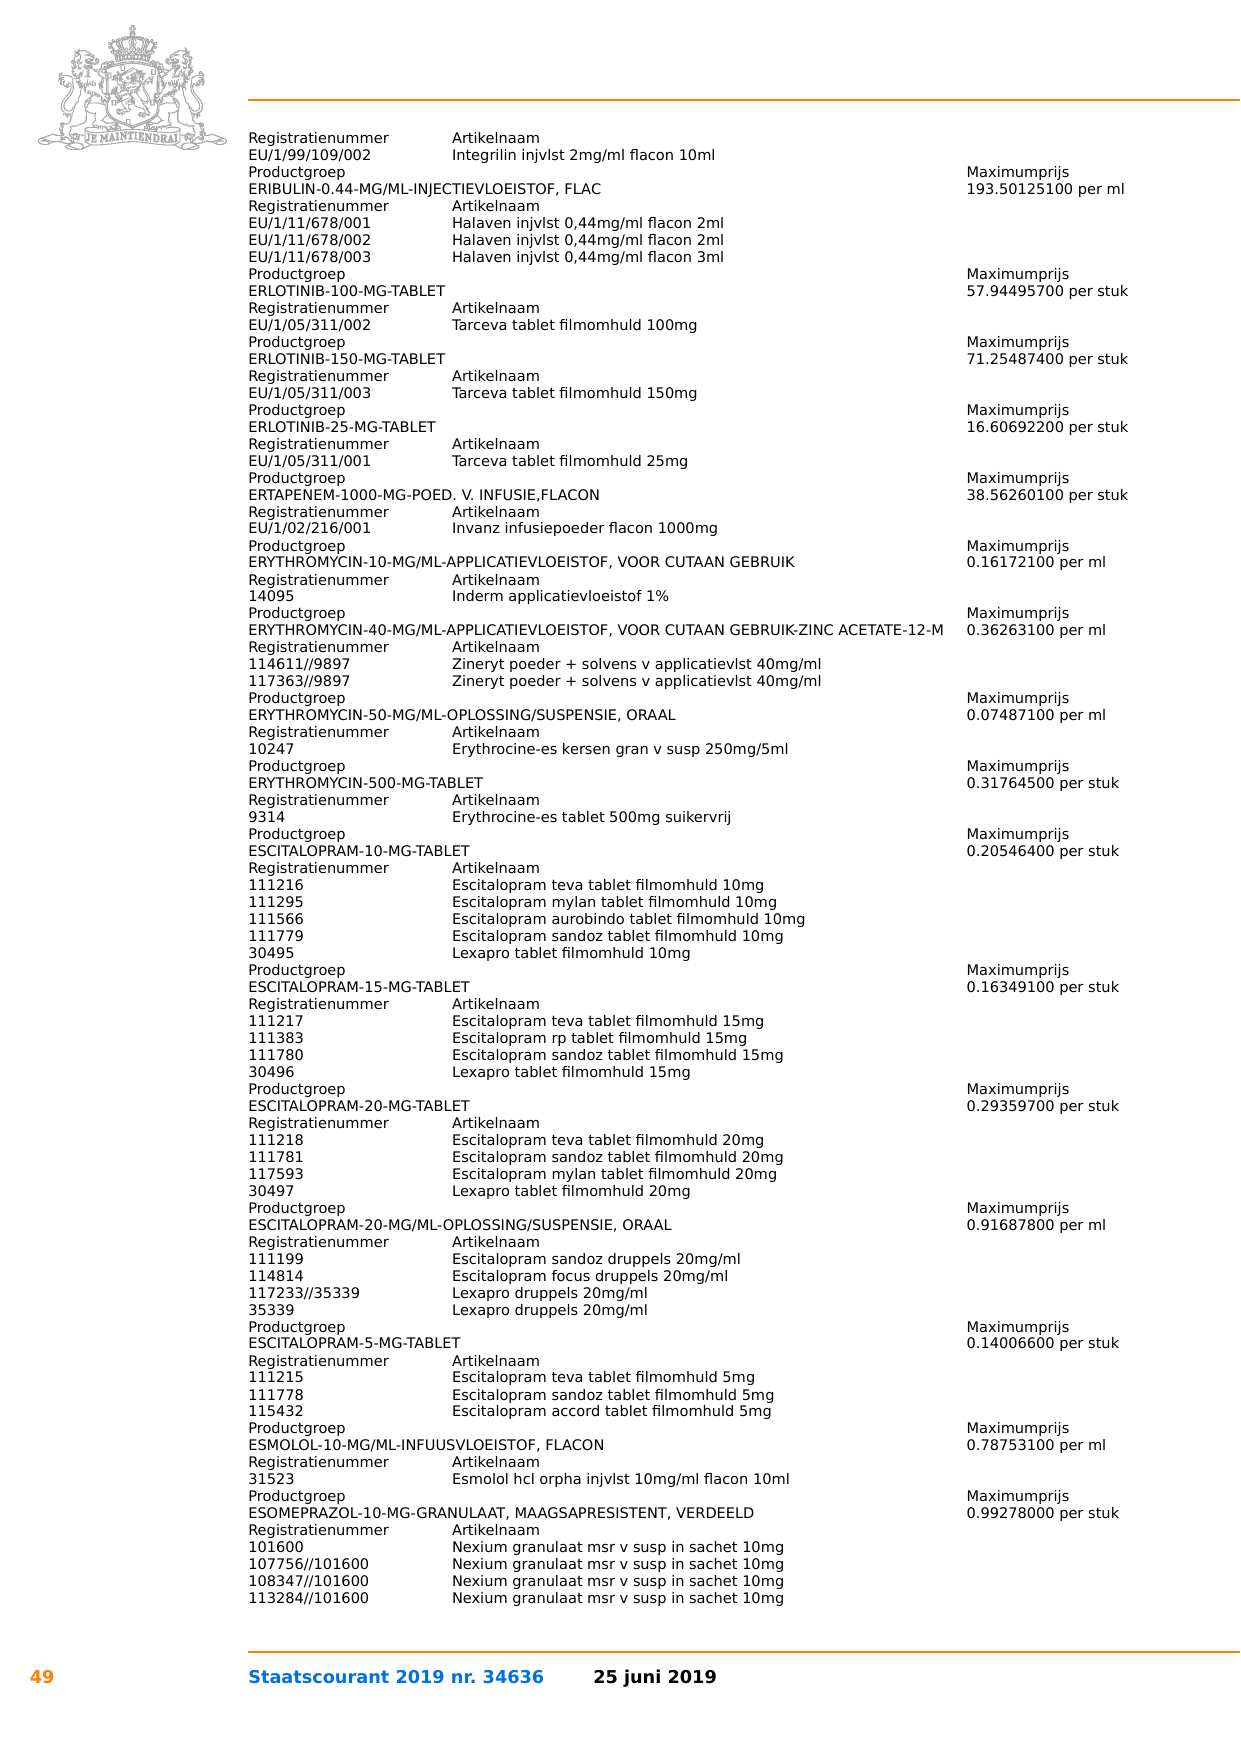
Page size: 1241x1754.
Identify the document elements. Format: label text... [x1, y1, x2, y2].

table_cell ESCITALOPRAM-15-MG-TABLET [248, 979, 961, 996]
table_cell [961, 1115, 1163, 1132]
table_cell 0.07487100 per ml [961, 707, 1163, 724]
table_cell Lexapro tablet filmomhuld 15mg [446, 1064, 961, 1081]
table_cell [961, 877, 1163, 894]
table_cell Maximumprijs [961, 605, 1163, 622]
table_cell [961, 1166, 1163, 1183]
table_cell Escitalopram rp tablet filmomhuld 15mg [446, 1030, 961, 1047]
table_cell Productgroep [248, 758, 446, 775]
table_cell [961, 317, 1163, 334]
table_cell [446, 1081, 961, 1098]
table_cell Artikelnaam [446, 130, 961, 147]
table_cell Productgroep [248, 962, 446, 979]
table_cell Registratienummer [248, 504, 446, 520]
table_cell Artikelnaam [446, 996, 961, 1013]
table_cell Escitalopram sandoz tablet filmomhuld 10mg [446, 928, 961, 945]
table_cell Lexapro tablet filmomhuld 10mg [446, 945, 961, 962]
table_cell [961, 673, 1163, 690]
table_cell 114611//9897 [248, 656, 446, 673]
table_cell EU/1/02/216/001 [248, 520, 446, 537]
table_cell EU/1/11/678/002 [248, 232, 446, 249]
table_cell 9314 [248, 809, 446, 826]
table_cell Artikelnaam [446, 1234, 961, 1251]
table_cell 115432 [248, 1403, 446, 1420]
table_cell Artikelnaam [446, 1454, 961, 1471]
table_cell ERYTHROMYCIN-10-MG/ML-APPLICATIEVLOEISTOF, VOOR CUTAAN GEBRUIK [248, 554, 961, 571]
table_cell Productgroep [248, 164, 446, 181]
table_cell Erythrocine-es kersen gran v susp 250mg/5ml [446, 741, 961, 758]
table_cell Registratienummer [248, 1115, 446, 1132]
table_cell Escitalopram mylan tablet filmomhuld 20mg [446, 1166, 961, 1183]
table_cell [961, 436, 1163, 452]
table_cell [961, 639, 1163, 656]
table_cell 0.99278000 per stuk [961, 1505, 1163, 1522]
table_cell [961, 232, 1163, 249]
table_cell 117363//9897 [248, 673, 446, 690]
table_cell [446, 538, 961, 554]
table_cell 117593 [248, 1166, 446, 1183]
table_cell Artikelnaam [446, 436, 961, 452]
table_cell [961, 1403, 1163, 1420]
table_cell EU/1/05/311/003 [248, 385, 446, 402]
table_cell Artikelnaam [446, 639, 961, 656]
table_cell 108347//101600 [248, 1573, 446, 1590]
table_cell Artikelnaam [446, 300, 961, 317]
table_cell Lexapro tablet filmomhuld 20mg [446, 1183, 961, 1199]
table_cell [446, 1420, 961, 1437]
table_cell [961, 215, 1163, 232]
table_cell 193.50125100 per ml [961, 181, 1163, 198]
table_cell Artikelnaam [446, 368, 961, 384]
table_cell Escitalopram accord tablet filmomhuld 5mg [446, 1403, 961, 1420]
table_cell Productgroep [248, 470, 446, 486]
table_cell 114814 [248, 1268, 446, 1284]
table_cell Maximumprijs [961, 690, 1163, 707]
table_cell [446, 1319, 961, 1335]
table_cell Maximumprijs [961, 470, 1163, 486]
table_cell Escitalopram teva tablet filmomhuld 20mg [446, 1132, 961, 1149]
table_cell Registratienummer [248, 198, 446, 215]
table_cell [961, 996, 1163, 1013]
table_cell ESCITALOPRAM-10-MG-TABLET [248, 843, 961, 860]
table_cell [961, 1556, 1163, 1573]
table_cell [961, 1268, 1163, 1284]
table_cell [961, 911, 1163, 928]
table_cell [446, 402, 961, 418]
table_cell 0.31764500 per stuk [961, 775, 1163, 792]
table_cell 30495 [248, 945, 446, 962]
table_cell 16.60692200 per stuk [961, 419, 1163, 436]
table_cell ERYTHROMYCIN-50-MG/ML-OPLOSSING/SUSPENSIE, ORAAL [248, 707, 961, 724]
table_cell Productgroep [248, 334, 446, 351]
table_cell 113284//101600 [248, 1590, 446, 1607]
table_cell Productgroep [248, 1200, 446, 1217]
table_cell 107756//101600 [248, 1556, 446, 1573]
table_cell Maximumprijs [961, 1319, 1163, 1335]
table_cell Escitalopram sandoz druppels 20mg/ml [446, 1251, 961, 1267]
table_cell Artikelnaam [446, 792, 961, 809]
table_cell ERYTHROMYCIN-500-MG-TABLET [248, 775, 961, 792]
table_cell Registratienummer [248, 996, 446, 1013]
table_cell 10247 [248, 741, 446, 758]
table_cell 0.36263100 per ml [961, 622, 1163, 639]
table_cell [961, 368, 1163, 384]
table_cell Zineryt poeder + solvens v applicatievlst 40mg/ml [446, 673, 961, 690]
table_cell 57.94495700 per stuk [961, 283, 1163, 300]
table_cell 0.29359700 per stuk [961, 1098, 1163, 1115]
table_cell ERYTHROMYCIN-40-MG/ML-APPLICATIEVLOEISTOF, VOOR CUTAAN GEBRUIK-ZINC ACETATE-12-M [248, 622, 961, 639]
table_cell 0.16349100 per stuk [961, 979, 1163, 996]
table_cell [961, 656, 1163, 673]
table_cell Erythrocine-es tablet 500mg suikervrij [446, 809, 961, 826]
table_cell Productgroep [248, 1488, 446, 1505]
table_cell [446, 1200, 961, 1217]
table_cell [961, 571, 1163, 588]
table_cell Registratienummer [248, 792, 446, 809]
table_cell [446, 826, 961, 843]
table_cell Registratienummer [248, 860, 446, 877]
table_cell 0.20546400 per stuk [961, 843, 1163, 860]
table_cell Productgroep [248, 538, 446, 554]
table_cell Productgroep [248, 690, 446, 707]
table_cell Artikelnaam [446, 1522, 961, 1539]
table_cell [961, 1522, 1163, 1539]
table_cell 111295 [248, 894, 446, 911]
table_cell [961, 894, 1163, 911]
table_cell [961, 1030, 1163, 1047]
table_cell [961, 130, 1163, 147]
table_cell [961, 520, 1163, 537]
table_cell Zineryt poeder + solvens v applicatievlst 40mg/ml [446, 656, 961, 673]
table_cell Maximumprijs [961, 1200, 1163, 1217]
table_cell Productgroep [248, 1081, 446, 1098]
table_cell Escitalopram sandoz tablet filmomhuld 20mg [446, 1149, 961, 1166]
table_cell 111215 [248, 1369, 446, 1386]
table_cell [446, 690, 961, 707]
table_cell Registratienummer [248, 130, 446, 147]
table_cell [961, 860, 1163, 877]
table_cell Esmolol hcl orpha injvlst 10mg/ml flacon 10ml [446, 1471, 961, 1488]
table_cell [961, 1285, 1163, 1301]
table_cell 111217 [248, 1013, 446, 1030]
table_cell 0.78753100 per ml [961, 1437, 1163, 1454]
table_cell Escitalopram teva tablet filmomhuld 10mg [446, 877, 961, 894]
table_cell Lexapro druppels 20mg/ml [446, 1285, 961, 1301]
table_cell Maximumprijs [961, 1420, 1163, 1437]
table_cell [961, 1064, 1163, 1081]
table_cell [961, 147, 1163, 164]
table_cell [961, 1353, 1163, 1369]
table_cell [446, 758, 961, 775]
table_cell Maximumprijs [961, 164, 1163, 181]
table_cell ERIBULIN-0.44-MG/ML-INJECTIEVLOEISTOF, FLAC [248, 181, 961, 198]
table_cell EU/1/05/311/002 [248, 317, 446, 334]
table_cell [961, 1301, 1163, 1318]
table_cell EU/1/05/311/001 [248, 453, 446, 469]
table_cell Maximumprijs [961, 1081, 1163, 1098]
table_cell [961, 1454, 1163, 1471]
table_cell 111218 [248, 1132, 446, 1149]
table_cell Artikelnaam [446, 198, 961, 215]
table_cell Integrilin injvlst 2mg/ml flacon 10ml [446, 147, 961, 164]
table_cell Halaven injvlst 0,44mg/ml flacon 2ml [446, 232, 961, 249]
table_cell Registratienummer [248, 1353, 446, 1369]
table_cell ESOMEPRAZOL-10-MG-GRANULAAT, MAAGSAPRESISTENT, VERDEELD [248, 1505, 961, 1522]
table_cell Nexium granulaat msr v susp in sachet 10mg [446, 1573, 961, 1590]
table_cell Registratienummer [248, 571, 446, 588]
table_cell Nexium granulaat msr v susp in sachet 10mg [446, 1590, 961, 1607]
table_cell [961, 1013, 1163, 1030]
table_cell [961, 724, 1163, 741]
table_cell Escitalopram mylan tablet filmomhuld 10mg [446, 894, 961, 911]
table_cell Nexium granulaat msr v susp in sachet 10mg [446, 1556, 961, 1573]
table_cell Tarceva tablet filmomhuld 100mg [446, 317, 961, 334]
table_cell 71.25487400 per stuk [961, 351, 1163, 368]
table_cell Invanz infusiepoeder flacon 1000mg [446, 520, 961, 537]
table_cell 31523 [248, 1471, 446, 1488]
table_cell [961, 1132, 1163, 1149]
table_cell Registratienummer [248, 436, 446, 452]
table_cell Productgroep [248, 266, 446, 283]
table_cell [961, 792, 1163, 809]
table_cell 117233//35339 [248, 1285, 446, 1301]
table_cell [446, 266, 961, 283]
table_cell [961, 1573, 1163, 1590]
table_cell Maximumprijs [961, 1488, 1163, 1505]
table_cell 111778 [248, 1386, 446, 1403]
table_cell EU/1/11/678/001 [248, 215, 446, 232]
table_cell [961, 453, 1163, 469]
table_cell 111199 [248, 1251, 446, 1267]
table_cell Maximumprijs [961, 826, 1163, 843]
table_cell Lexapro druppels 20mg/ml [446, 1301, 961, 1318]
table_cell 111779 [248, 928, 446, 945]
table_cell 38.56260100 per stuk [961, 486, 1163, 503]
table_cell ESCITALOPRAM-20-MG/ML-OPLOSSING/SUSPENSIE, ORAAL [248, 1217, 961, 1233]
table_cell [961, 249, 1163, 266]
table_cell ESMOLOL-10-MG/ML-INFUUSVLOEISTOF, FLACON [248, 1437, 961, 1454]
table_cell 30497 [248, 1183, 446, 1199]
table_cell Artikelnaam [446, 504, 961, 520]
table_cell Maximumprijs [961, 402, 1163, 418]
table_cell ERLOTINIB-100-MG-TABLET [248, 283, 961, 300]
table_cell [961, 741, 1163, 758]
table_cell Maximumprijs [961, 758, 1163, 775]
table_cell Registratienummer [248, 1234, 446, 1251]
table_cell Maximumprijs [961, 538, 1163, 554]
table_cell Productgroep [248, 1420, 446, 1437]
table_cell ERLOTINIB-150-MG-TABLET [248, 351, 961, 368]
table_cell Registratienummer [248, 724, 446, 741]
table_cell 111781 [248, 1149, 446, 1166]
table_cell Maximumprijs [961, 334, 1163, 351]
table_cell Escitalopram sandoz tablet filmomhuld 15mg [446, 1047, 961, 1064]
table_cell Artikelnaam [446, 571, 961, 588]
table_cell ESCITALOPRAM-20-MG-TABLET [248, 1098, 961, 1115]
table_cell 0.91687800 per ml [961, 1217, 1163, 1233]
table_cell [961, 1047, 1163, 1064]
table_cell Registratienummer [248, 368, 446, 384]
table_cell [446, 334, 961, 351]
table_cell 0.16172100 per ml [961, 554, 1163, 571]
table_cell [961, 1149, 1163, 1166]
table_cell Escitalopram focus druppels 20mg/ml [446, 1268, 961, 1284]
table_cell [961, 300, 1163, 317]
table_cell Artikelnaam [446, 724, 961, 741]
table_cell [446, 470, 961, 486]
table_cell Artikelnaam [446, 1115, 961, 1132]
table_cell Maximumprijs [961, 962, 1163, 979]
table_cell [961, 1234, 1163, 1251]
table_cell [446, 1488, 961, 1505]
table_cell Registratienummer [248, 639, 446, 656]
table_cell Registratienummer [248, 1454, 446, 1471]
table_cell [446, 164, 961, 181]
table_cell 0.14006600 per stuk [961, 1335, 1163, 1352]
table_cell [961, 588, 1163, 605]
table_cell Registratienummer [248, 1522, 446, 1539]
table_cell [961, 945, 1163, 962]
table_cell [961, 1539, 1163, 1556]
table_cell [961, 1590, 1163, 1607]
table_cell 35339 [248, 1301, 446, 1318]
table_cell EU/1/11/678/003 [248, 249, 446, 266]
table_cell ESCITALOPRAM-5-MG-TABLET [248, 1335, 961, 1352]
table_cell [961, 504, 1163, 520]
table_cell [961, 809, 1163, 826]
table_cell 14095 [248, 588, 446, 605]
table_cell ERTAPENEM-1000-MG-POED. V. INFUSIE,FLACON [248, 486, 961, 503]
table_cell Escitalopram aurobindo tablet filmomhuld 10mg [446, 911, 961, 928]
table_cell Productgroep [248, 605, 446, 622]
table_cell [961, 1183, 1163, 1199]
table_cell [961, 385, 1163, 402]
table_cell Escitalopram sandoz tablet filmomhuld 5mg [446, 1386, 961, 1403]
table_cell 30496 [248, 1064, 446, 1081]
table_cell Nexium granulaat msr v susp in sachet 10mg [446, 1539, 961, 1556]
table_cell [961, 198, 1163, 215]
table_cell Tarceva tablet filmomhuld 150mg [446, 385, 961, 402]
picture [38, 25, 227, 150]
table_cell 111566 [248, 911, 446, 928]
table_cell ERLOTINIB-25-MG-TABLET [248, 419, 961, 436]
table_cell 101600 [248, 1539, 446, 1556]
table_cell [961, 1369, 1163, 1386]
table_cell [961, 928, 1163, 945]
table_cell Registratienummer [248, 300, 446, 317]
table_cell [446, 962, 961, 979]
table_cell [446, 605, 961, 622]
table_cell Halaven injvlst 0,44mg/ml flacon 2ml [446, 215, 961, 232]
table_cell Tarceva tablet filmomhuld 25mg [446, 453, 961, 469]
table_cell Escitalopram teva tablet filmomhuld 5mg [446, 1369, 961, 1386]
table_cell Productgroep [248, 402, 446, 418]
table_cell EU/1/99/109/002 [248, 147, 446, 164]
table_cell 111780 [248, 1047, 446, 1064]
table_cell Escitalopram teva tablet filmomhuld 15mg [446, 1013, 961, 1030]
table_cell [961, 1471, 1163, 1488]
table_cell Productgroep [248, 1319, 446, 1335]
table_cell Inderm applicatievloeistof 1% [446, 588, 961, 605]
table_cell 111383 [248, 1030, 446, 1047]
table_cell Artikelnaam [446, 860, 961, 877]
table_cell [961, 1386, 1163, 1403]
table_cell Productgroep [248, 826, 446, 843]
table_cell 111216 [248, 877, 446, 894]
table_cell Maximumprijs [961, 266, 1163, 283]
table_cell Artikelnaam [446, 1353, 961, 1369]
table_cell [961, 1251, 1163, 1267]
table_cell Halaven injvlst 0,44mg/ml flacon 3ml [446, 249, 961, 266]
